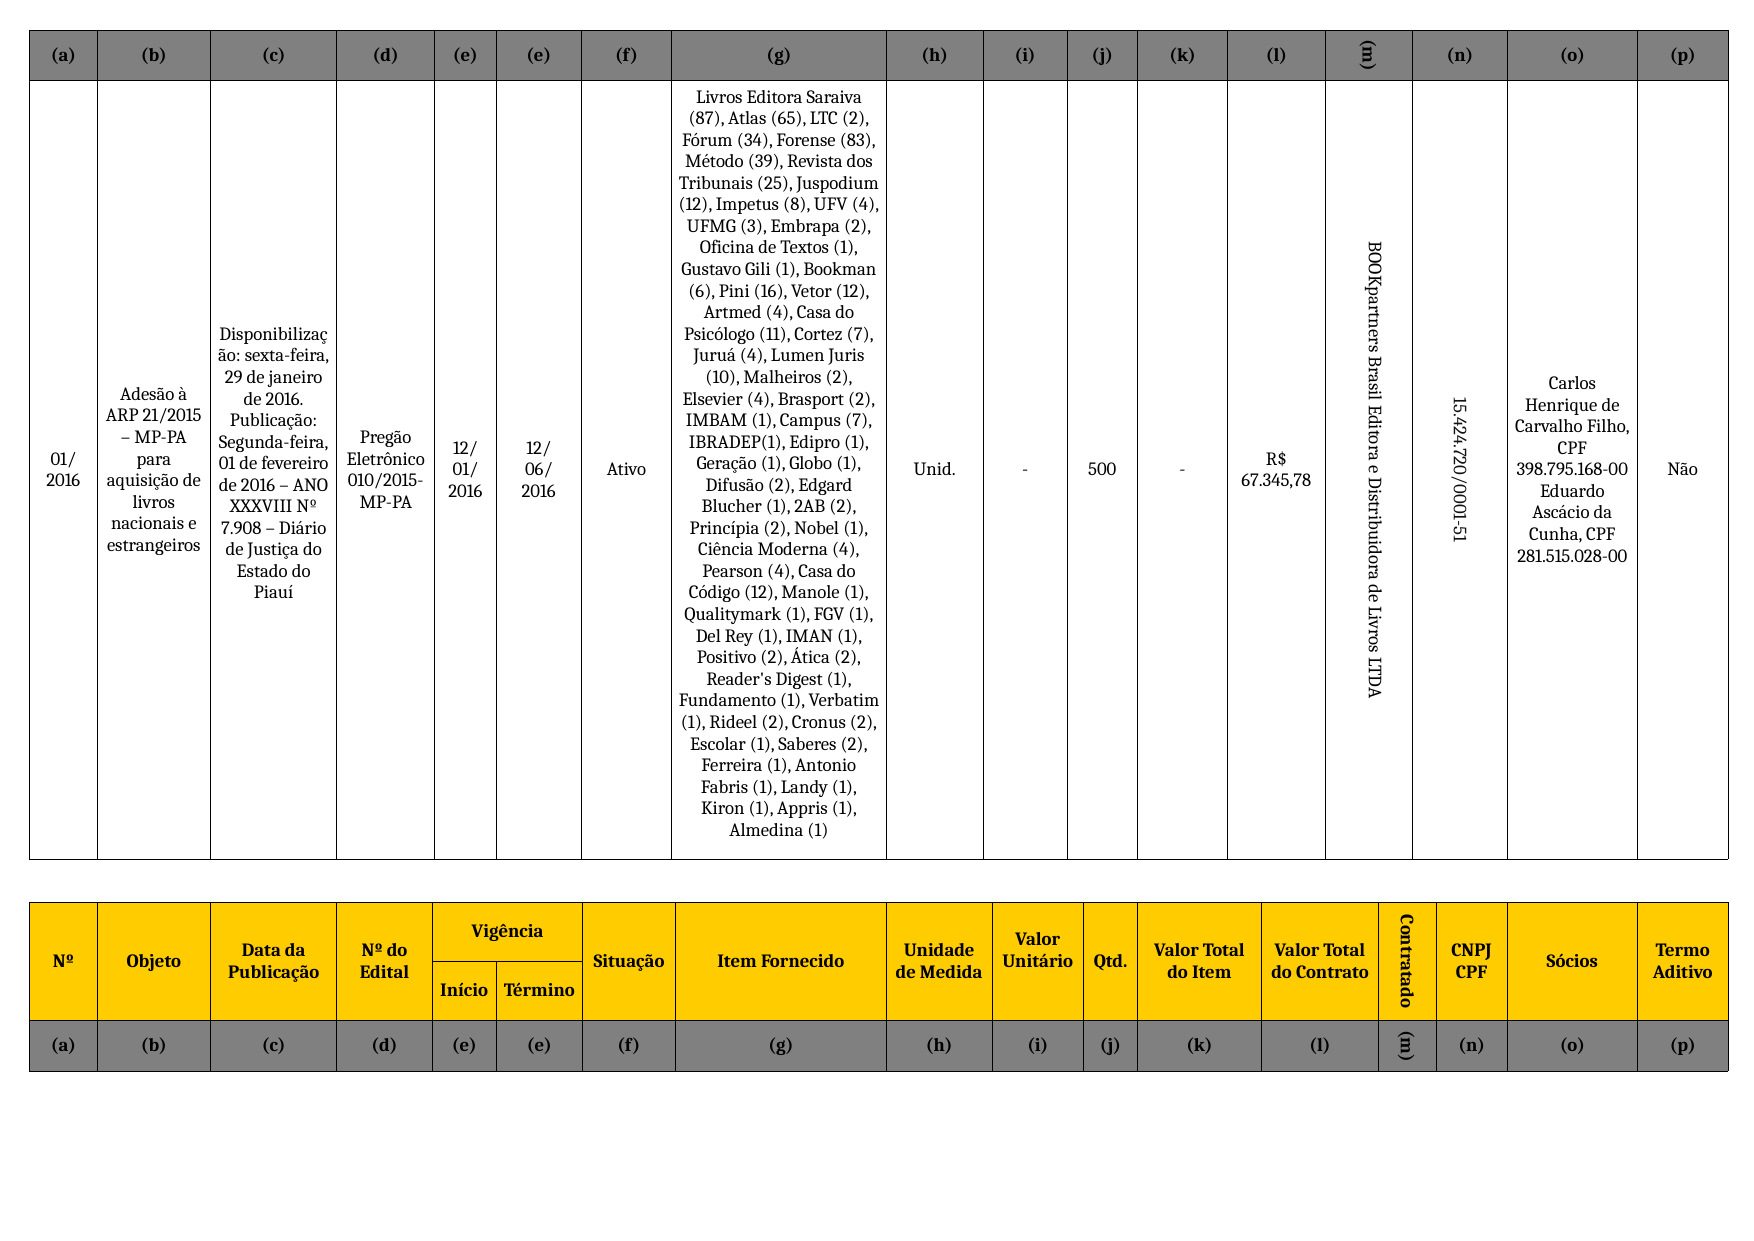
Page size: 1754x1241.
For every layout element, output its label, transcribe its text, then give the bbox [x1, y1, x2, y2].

table_cell (e) [497, 31, 581, 80]
table_cell Unid. [887, 81, 983, 859]
table_cell R$ 67.345,78 [1228, 81, 1325, 859]
table_cell (k) [1138, 31, 1227, 80]
table_cell (e) [433, 1021, 496, 1071]
table_cell Disponibilização: sexta-feira, 29 de janeiro de 2016. Publicação: Segunda-feira, 01 de fevereiro de 2016 – ANO XXXVIII Nº 7.908 – Diário de Justiça do Estado do Piauí [211, 81, 336, 859]
table_cell - [984, 81, 1067, 859]
table_cell (e) [497, 1021, 582, 1071]
table_cell (f) [582, 31, 671, 80]
table_header Contratado [1379, 903, 1436, 1020]
table_cell (p) [1638, 1021, 1728, 1071]
table_header Valor Unitário [993, 903, 1083, 1020]
table_cell (g) [672, 31, 886, 80]
table_cell (o) [1508, 31, 1637, 80]
table_cell (i) [984, 31, 1067, 80]
table_cell (n) [1413, 31, 1507, 80]
table_header Valor Total do Contrato [1262, 903, 1378, 1020]
table_header Data da Publicação [211, 903, 336, 1020]
table_header Nº [30, 903, 97, 1020]
table_cell Adesão à ARP 21/2015 – MP-PA para aquisição de livros nacionais e estrangeiros [98, 81, 210, 859]
table_header Sócios [1508, 903, 1637, 1020]
table_header Qtd. [1084, 903, 1137, 1020]
table_cell Ativo [582, 81, 671, 859]
table_cell 01/ 2016 [30, 81, 97, 859]
table_header Situação [583, 903, 675, 1020]
table_cell (c) [211, 31, 336, 80]
table_header Nº do Edital [337, 903, 432, 1020]
table_header CNPJ CPF [1437, 903, 1507, 1020]
table_cell (a) [30, 1021, 97, 1071]
table_cell (j) [1084, 1021, 1137, 1071]
table_cell (b) [98, 31, 210, 80]
table_cell Início [433, 962, 496, 1020]
table_cell Carlos Henrique de Carvalho Filho, CPF 398.795.168-00 Eduardo Ascácio da Cunha, CPF 281.515.028-00 [1508, 81, 1637, 859]
table_header Vigência [433, 903, 582, 961]
table_header Item Fornecido [676, 903, 886, 1020]
table_header Objeto [98, 903, 210, 1020]
table_cell (a) [30, 31, 97, 80]
table_cell (b) [98, 1021, 210, 1071]
table_cell (m) [1379, 1021, 1436, 1071]
table_cell (m) [1326, 31, 1412, 80]
table_cell (d) [337, 31, 434, 80]
table_cell (c) [211, 1021, 336, 1071]
table_cell (f) [583, 1021, 675, 1071]
table_cell Término [497, 962, 582, 1020]
table_cell 12/ 01/ 2016 [435, 81, 496, 859]
table_cell Pregão Eletrônico 010/2015-MP-PA [337, 81, 434, 859]
table_cell (p) [1638, 31, 1728, 80]
table_cell Não [1638, 81, 1728, 859]
table_cell (l) [1262, 1021, 1378, 1071]
table_cell Livros Editora Saraiva (87), Atlas (65), LTC (2), Fórum (34), Forense (83), Método (39), Revista dos Tribunais (25), Juspodium (12), Impetus (8), UFV (4), UFMG (3), Embrapa (2), Oficina de Textos (1), Gustavo Gili (1), Bookman (6), Pini (16), Vetor (12), Artmed (4), Casa do Psicólogo (11), Cortez (7), Juruá (4), Lumen Juris (10), Malheiros (2), Elsevier (4), Brasport (2), IMBAM (1), Campus (7), IBRADEP(1), Edipro (1), Geração (1), Globo (1), Difusão (2), Edgard Blucher (1), 2AB (2), Princípia (2), Nobel (1), Ciência Moderna (4), Pearson (4), Casa do Código (12), Manole (1), Qualitymark (1), FGV (1), Del Rey (1), IMAN (1), Positivo (2), Ática (2), Reader's Digest (1), Fundamento (1), Verbatim (1), Rideel (2), Cronus (2), Escolar (1), Saberes (2), Ferreira (1), Antonio Fabris (1), Landy (1), Kiron (1), Appris (1), Almedina (1) [672, 81, 886, 859]
table_cell (e) [435, 31, 496, 80]
table_header Termo Aditivo [1638, 903, 1728, 1020]
table_cell (l) [1228, 31, 1325, 80]
table_cell BOOKpartners Brasil Editora e Distribuidora de Livros LTDA [1326, 81, 1412, 859]
table_cell 15.424.720/0001-51 [1413, 81, 1507, 859]
table_cell (h) [887, 31, 983, 80]
table_cell (o) [1508, 1021, 1637, 1071]
table_header Unidade de Medida [887, 903, 992, 1020]
table_cell (n) [1437, 1021, 1507, 1071]
table_cell (d) [337, 1021, 432, 1071]
table_cell (g) [676, 1021, 886, 1071]
table_header Valor Total do Item [1138, 903, 1261, 1020]
table_cell (h) [887, 1021, 992, 1071]
table_cell 500 [1068, 81, 1137, 859]
table_cell 12/ 06/ 2016 [497, 81, 581, 859]
table_cell (k) [1138, 1021, 1261, 1071]
table_cell (i) [993, 1021, 1083, 1071]
table_cell - [1138, 81, 1227, 859]
table_cell (j) [1068, 31, 1137, 80]
